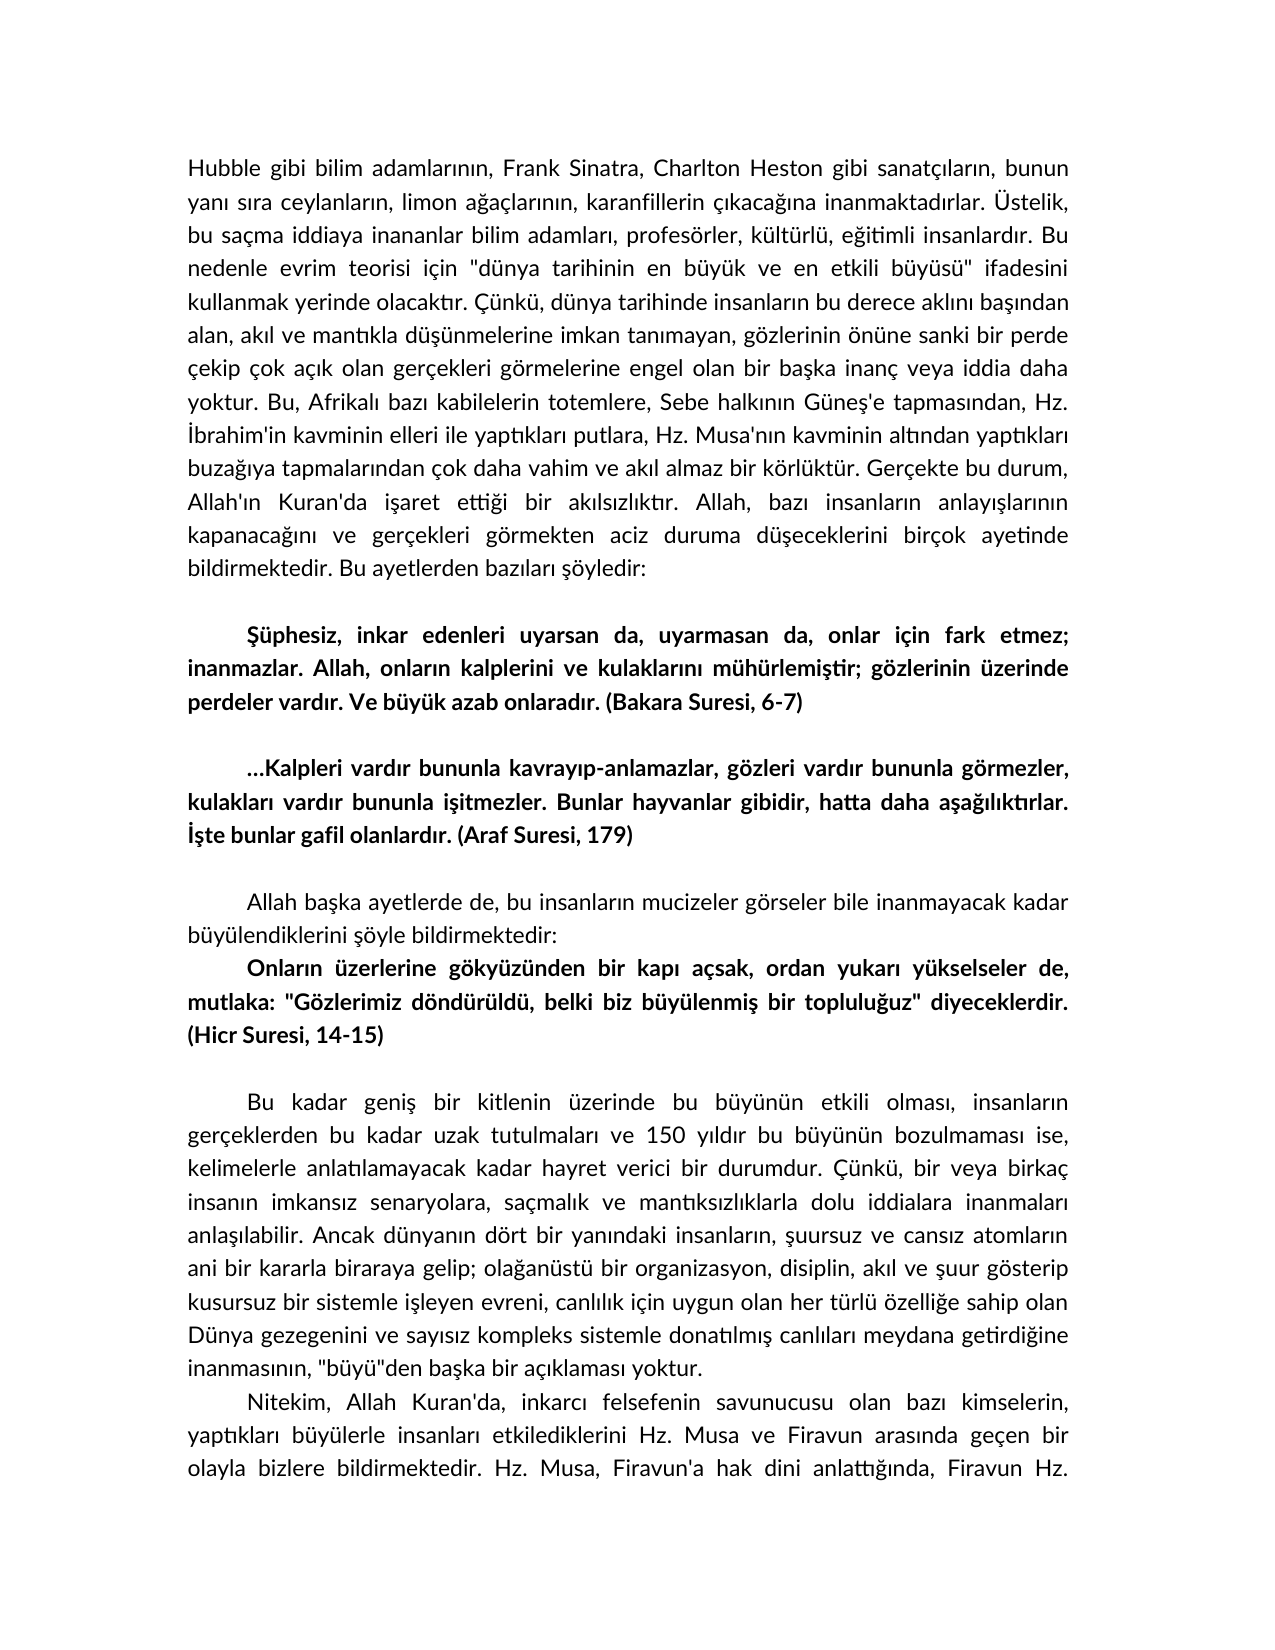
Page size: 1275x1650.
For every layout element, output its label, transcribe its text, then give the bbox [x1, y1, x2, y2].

text Şüphesiz, inkar edenleri uyarsan da, uyarmasan da, onlar için fark etmez; inanmazlar. Allah, onların kalplerini ve kulaklarını mühürlemiştir; gözlerinin üzerinde perdeler vardır. Ve büyük azab onlaradır. (Bakara Suresi, 6-7) [187, 617, 1070, 717]
text Onların üzerlerine gökyüzünden bir kapı açsak, ordan yukarı yükselseler de, mutlaka: "Gözlerimiz döndürüldü, belki biz büyülenmiş bir topluluğuz" diyeceklerdir. (Hicr Suresi, 14-15) [187, 950, 1070, 1050]
text Hubble gibi bilim adamlarının, Frank Sinatra, Charlton Heston gibi sanatçıların, bunun yanı sıra ceylanların, limon ağaçlarının, karanfillerin çıkacağına inanmaktadırlar. Üstelik, bu saçma iddiaya inananlar bilim adamları, profesörler, kültürlü, eğitimli insanlardır. Bu nedenle evrim teorisi için "dünya tarihinin en büyük ve en etkili büyüsü" ifadesini kullanmak yerinde olacaktır. Çünkü, dünya tarihinde insanların bu derece aklını başından alan, akıl ve mantıkla düşünmelerine imkan tanımayan, gözlerinin önüne sanki bir perde çekip çok açık olan gerçekleri görmelerine engel olan bir başka inanç veya iddia daha yoktur. Bu, Afrikalı bazı kabilelerin totemlere, Sebe halkının Güneş'e tapmasından, Hz. İbrahim'in kavminin elleri ile yaptıkları putlara, Hz. Musa'nın kavminin altından yaptıkları buzağıya tapmalarından çok daha vahim ve akıl almaz bir körlüktür. Gerçekte bu durum, Allah'ın Kuran'da işaret ettiği bir akılsızlıktır. Allah, bazı insanların anlayışlarının kapanacağını ve gerçekleri görmekten aciz duruma düşeceklerini birçok ayetinde bildirmektedir. Bu ayetlerden bazıları şöyledir: [187, 150, 1070, 583]
text Nitekim, Allah Kuran'da, inkarcı felsefenin savunucusu olan bazı kimselerin, yaptıkları büyülerle insanları etkilediklerini Hz. Musa ve Firavun arasında geçen bir olayla bizlere bildirmektedir. Hz. Musa, Firavun'a hak dini anlattığında, Firavun Hz. [187, 1383, 1070, 1483]
text Allah başka ayetlerde de, bu insanların mucizeler görseler bile inanmayacak kadar büyülendiklerini şöyle bildirmektedir: [187, 883, 1070, 950]
text …Kalpleri vardır bununla kavrayıp-anlamazlar, gözleri vardır bununla görmezler, kulakları vardır bununla işitmezler. Bunlar hayvanlar gibidir, hatta daha aşağılıktırlar. İşte bunlar gafil olanlardır. (Araf Suresi, 179) [187, 750, 1070, 850]
text Bu kadar geniş bir kitlenin üzerinde bu büyünün etkili olması, insanların gerçeklerden bu kadar uzak tutulmaları ve 150 yıldır bu büyünün bozulmaması ise, kelimelerle anlatılamayacak kadar hayret verici bir durumdur. Çünkü, bir veya birkaç insanın imkansız senaryolara, saçmalık ve mantıksızlıklarla dolu iddialara inanmaları anlaşılabilir. Ancak dünyanın dört bir yanındaki insanların, şuursuz ve cansız atomların ani bir kararla biraraya gelip; olağanüstü bir organizasyon, disiplin, akıl ve şuur gösterip kusursuz bir sistemle işleyen evreni, canlılık için uygun olan her türlü özelliğe sahip olan Dünya gezegenini ve sayısız kompleks sistemle donatılmış canlıları meydana getirdiğine inanmasının, "büyü"den başka bir açıklaması yoktur. [187, 1083, 1070, 1383]
